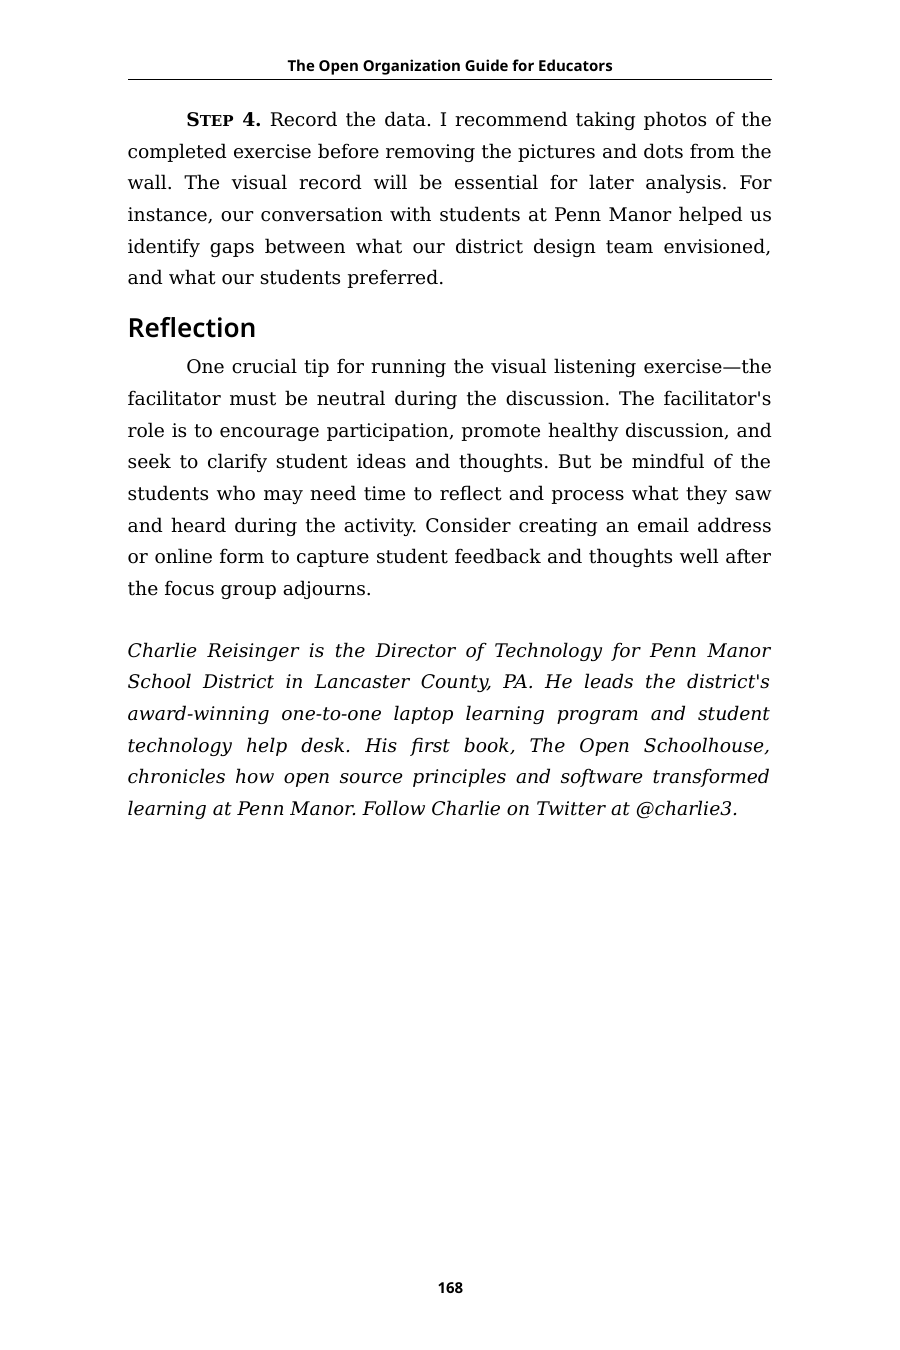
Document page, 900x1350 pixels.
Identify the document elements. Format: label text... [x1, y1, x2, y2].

text Step 4. Record the data. I recommend taking photos of the completed exercise before removing the pictures and dots from the wall. The visual record will be essential for later analysis. For instance, our conversation with students at Penn Manor helped us identify gaps between what our district design team envisioned, and what our students preferred. [127, 109, 772, 289]
text One crucial tip for running the visual listening exercise—the facilitator must be neutral during the discussion. The facilitator's role is to encourage participation, promote healthy discussion, and seek to clarify student ideas and thoughts. But be mindful of the students who may need time to reflect and process what they saw and heard during the activity. Consider creating an email address or online form to capture student feedback and thoughts well after the focus group adjourns. [127, 356, 772, 600]
subtitle Reflection [127, 313, 772, 344]
text Charlie Reisinger is the Director of Technology for Penn Manor School District in Lancaster County, PA. He leads the district's award-winning one-to-one laptop learning program and student technology help desk. His first book, The Open Schoolhouse, chronicles how open source principles and software transformed learning at Penn Manor. Follow Charlie on Twitter at @charlie3. [127, 640, 772, 820]
